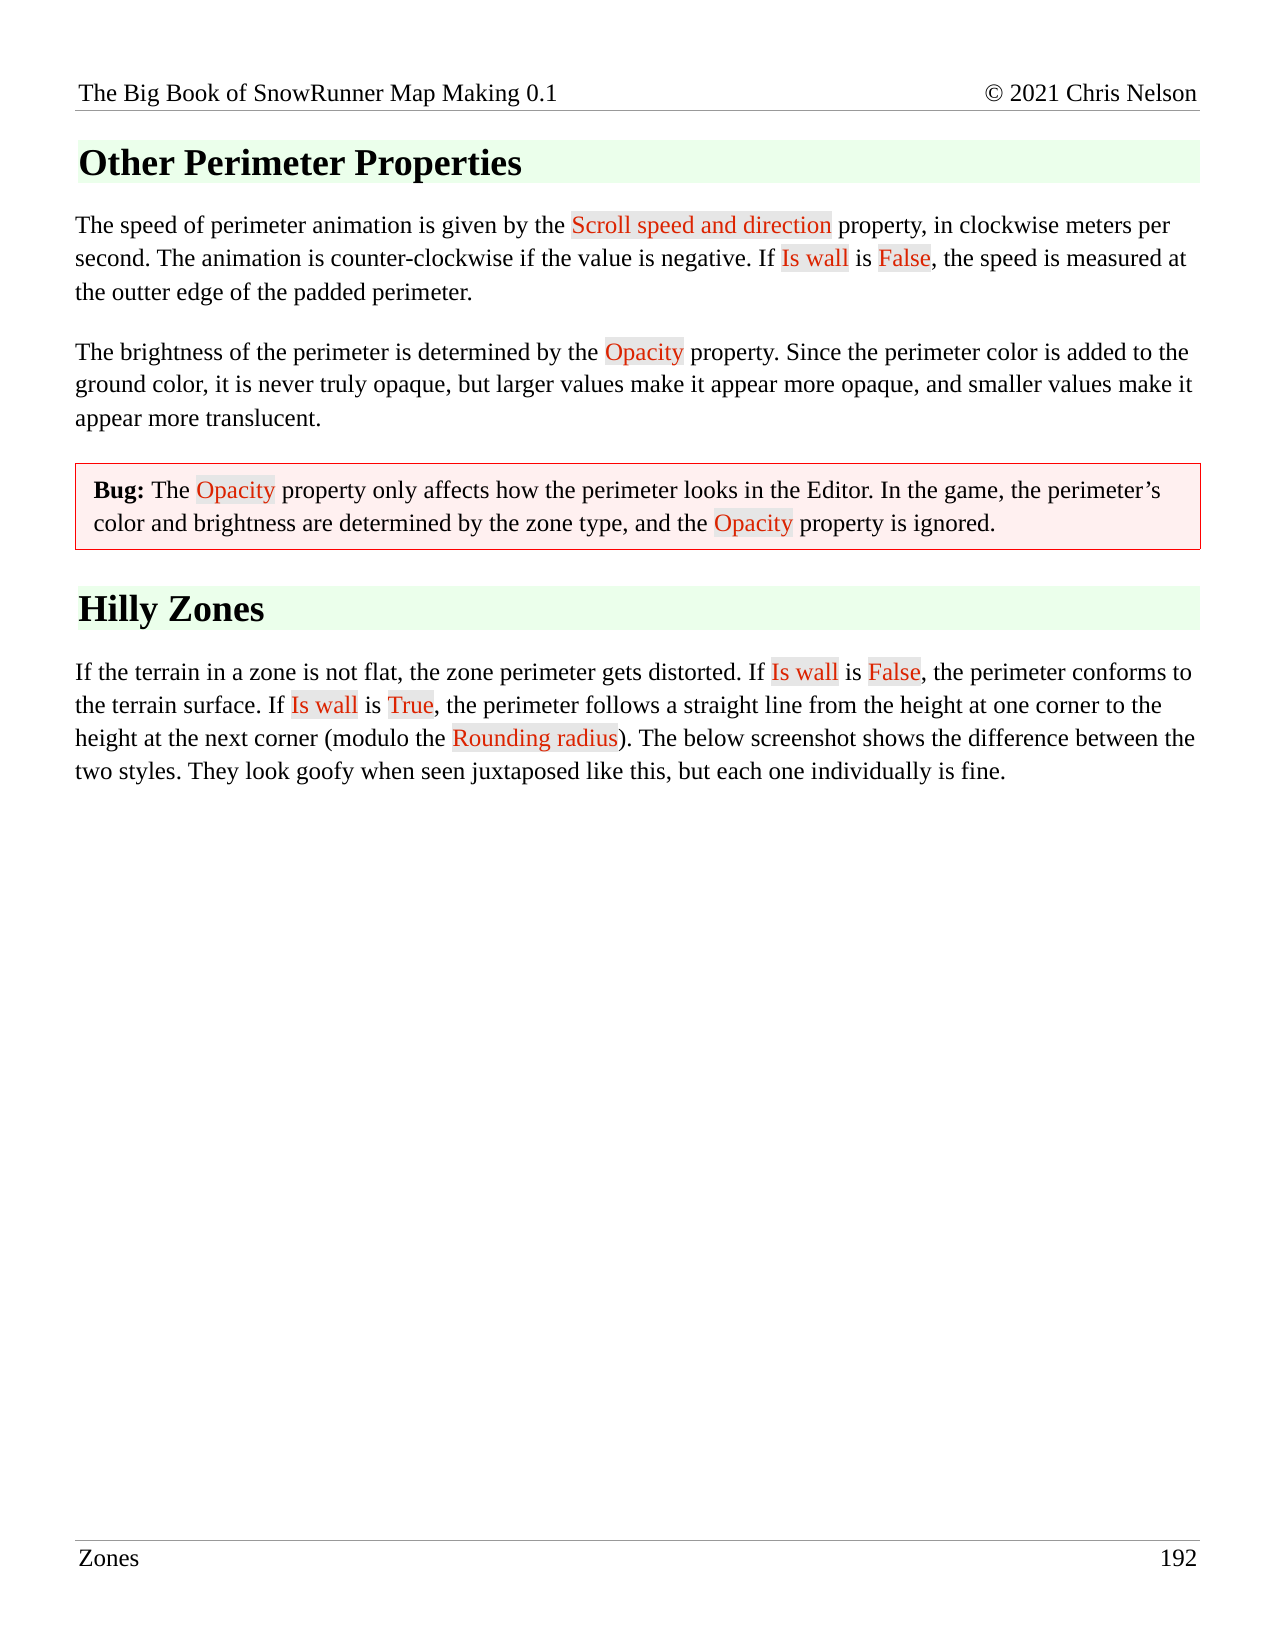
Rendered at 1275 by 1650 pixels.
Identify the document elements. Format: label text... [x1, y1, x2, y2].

subtitle Hilly Zones [78, 586, 1200, 630]
list The Opacity property only affects how the perimeter looks in the Editor. In the game, the perimeter’s color and brightness are determined by the zone type, and the Opacity property is ignored. [76, 464, 1200, 549]
text If the terrain in a zone is not flat, the zone perimeter gets distorted. If Is wall is False, the perimeter conforms to the terrain surface. If Is wall is True, the perimeter follows a straight line from the height at one corner to the height at the next corner (modulo the Rounding radius). The below screenshot shows the difference between the two styles. They look goofy when seen juxtaposed like this, but each one individually is fine. [75, 657, 1200, 785]
subtitle Other Perimeter Properties [78, 140, 1200, 183]
text The speed of perimeter animation is given by the Scroll speed and direction property, in clockwise meters per second. The animation is counter-clockwise if the value is negative. If Is wall is False, the speed is measured at the outter edge of the padded perimeter. [75, 211, 1200, 305]
text The brightness of the perimeter is determined by the Opacity property. Since the perimeter color is added to the ground color, it is never truly opaque, but larger values make it appear more opaque, and smaller values make it appear more translucent. [75, 337, 1200, 431]
